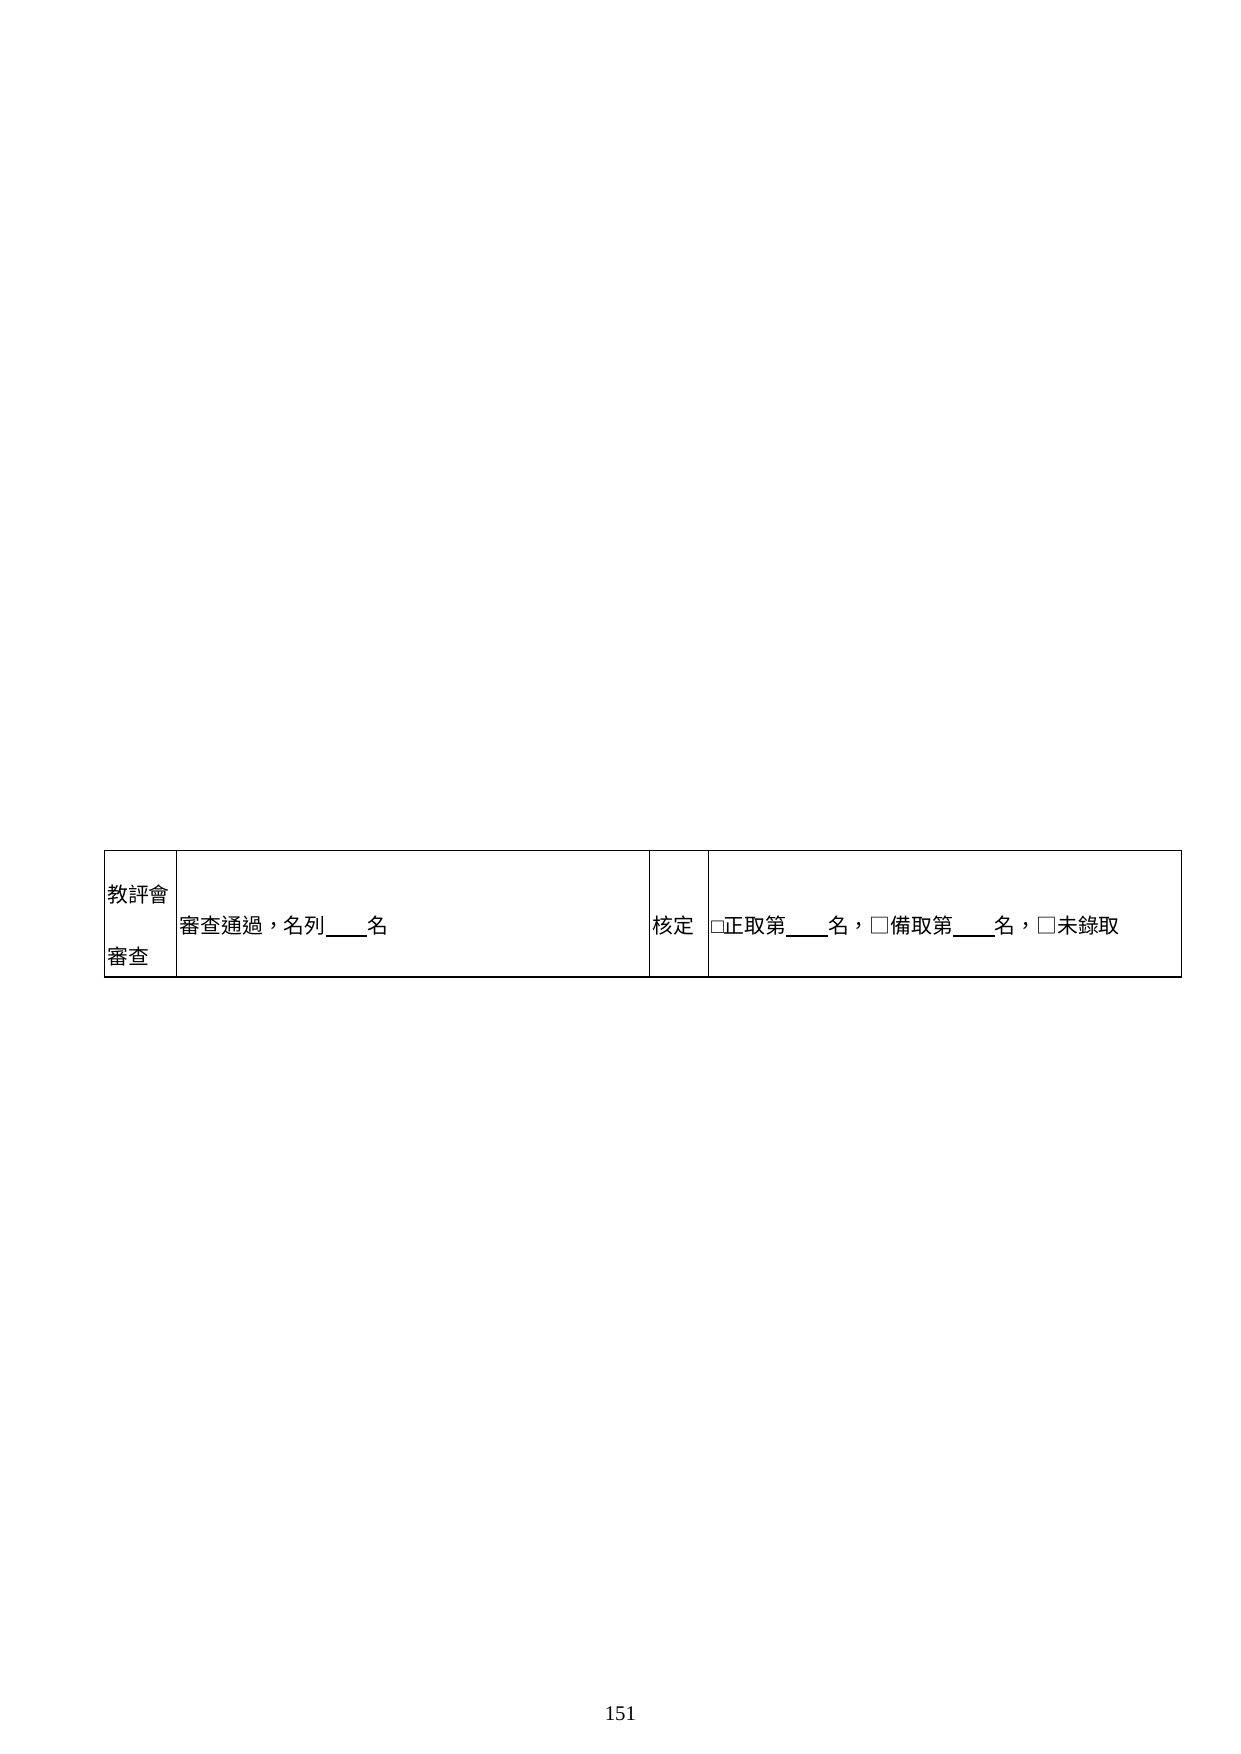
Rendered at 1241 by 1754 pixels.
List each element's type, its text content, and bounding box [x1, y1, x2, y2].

table_cell 教評會審查 [105, 851, 176, 976]
table_cell 審查通過，名列 名 [177, 851, 649, 976]
table_cell 核定 [650, 851, 708, 976]
table_cell □正取第 名，□備取第 名，□未錄取 [709, 851, 1181, 976]
